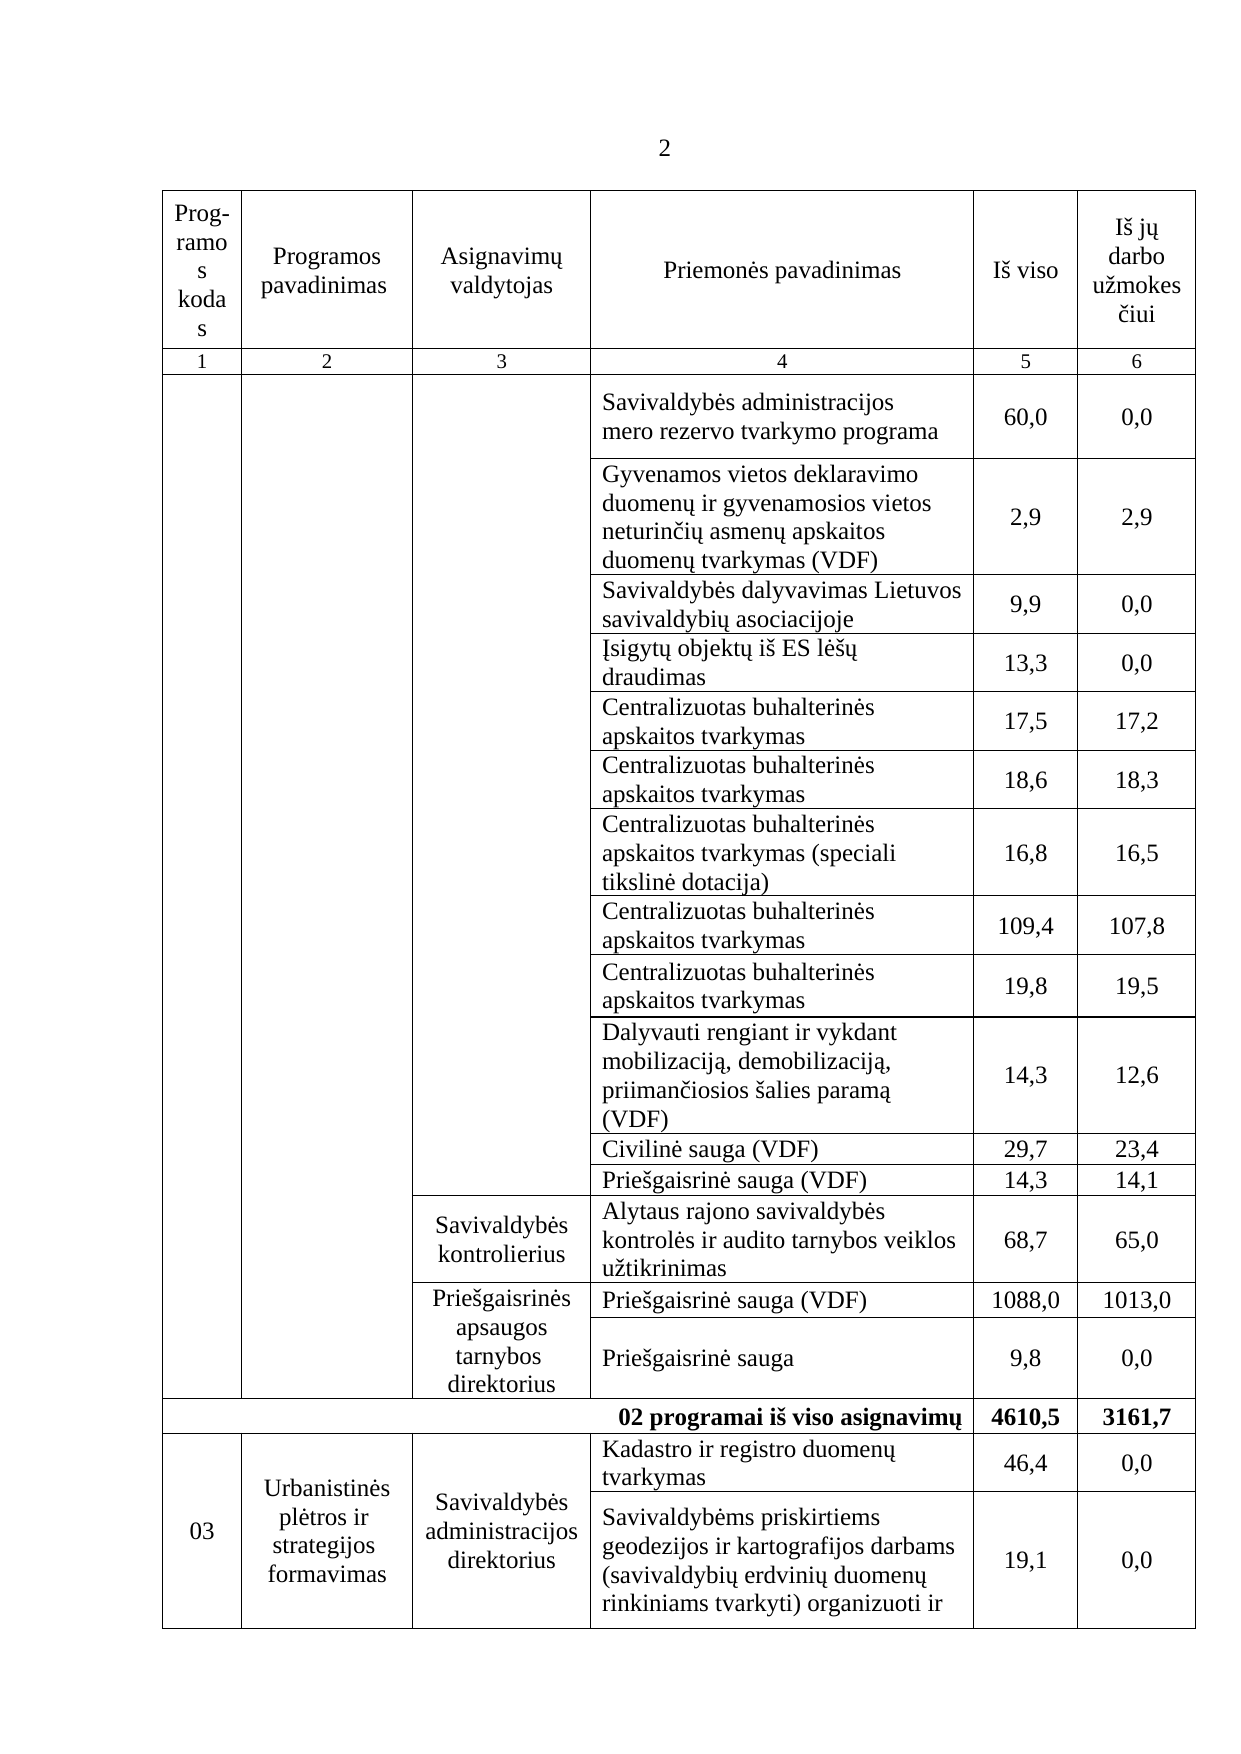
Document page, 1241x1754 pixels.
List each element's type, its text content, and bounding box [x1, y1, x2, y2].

table_cell Centralizuotas buhalterinės apskaitos tvarkymas [591, 896, 973, 954]
table_cell Savivaldybės kontrolierius [413, 1196, 590, 1282]
table_cell Gyvenamos vietos deklaravimo duomenų ir gyvenamosios vietos neturinčių asmenų apskaitos duomenų tvarkymas (VDF) [591, 459, 973, 574]
table_cell Įsigytų objektų iš ES lėšų draudimas [591, 634, 973, 691]
table_cell Centralizuotas buhalterinės apskaitos tvarkymas [591, 751, 973, 808]
table_cell Savivaldybės administracijos mero rezervo tvarkymo programa [591, 375, 973, 458]
table_cell 14,1 [1078, 1165, 1195, 1195]
table_cell 16,8 [974, 809, 1077, 895]
table_cell 60,0 [974, 375, 1077, 458]
table_cell [242, 375, 412, 1398]
table_cell 19,8 [974, 955, 1077, 1016]
table_cell 18,6 [974, 751, 1077, 808]
table_cell Priešgaisrinės apsaugos tarnybos direktorius [413, 1283, 590, 1398]
table_cell 4 [591, 349, 973, 373]
table_cell 23,4 [1078, 1134, 1195, 1164]
table_cell 9,9 [974, 575, 1077, 632]
table_cell 0,0 [1078, 1492, 1195, 1627]
table_cell 9,8 [974, 1318, 1077, 1398]
table_cell 02 programai iš viso asignavimų [163, 1399, 973, 1433]
table_cell 1088,0 [974, 1283, 1077, 1317]
table_cell 0,0 [1078, 1318, 1195, 1398]
table_cell 109,4 [974, 896, 1077, 954]
table_cell Priešgaisrinė sauga (VDF) [591, 1283, 973, 1317]
table_cell Priešgaisrinė sauga [591, 1318, 973, 1398]
table_cell 0,0 [1078, 1434, 1195, 1491]
table_cell Civilinė sauga (VDF) [591, 1134, 973, 1164]
table_header Priemonės pavadinimas [591, 191, 973, 348]
table_header Iš viso [974, 191, 1077, 348]
table_cell 2 [242, 349, 412, 373]
table_cell Savivaldybės administracijos direktorius [413, 1434, 590, 1627]
table_cell 2,9 [1078, 459, 1195, 574]
table_cell 1 [163, 349, 241, 373]
table_cell [163, 375, 241, 1398]
table_cell Urbanistinės plėtros ir strategijos formavimas [242, 1434, 412, 1627]
table_cell Savivaldybės dalyvavimas Lietuvos savivaldybių asociacijoje [591, 575, 973, 632]
table_cell 14,3 [974, 1165, 1077, 1195]
table_cell 0,0 [1078, 634, 1195, 691]
table_cell 3 [413, 349, 590, 373]
table_cell 46,4 [974, 1434, 1077, 1491]
table_cell Priešgaisrinė sauga (VDF) [591, 1165, 973, 1195]
table_cell 3161,7 [1078, 1399, 1195, 1433]
table_cell 1013,0 [1078, 1283, 1195, 1317]
table_cell Alytaus rajono savivaldybės kontrolės ir audito tarnybos veiklos užtikrinimas [591, 1196, 973, 1282]
table_cell 68,7 [974, 1196, 1077, 1282]
table_cell Dalyvauti rengiant ir vykdant mobilizaciją, demobilizaciją, priimančiosios šalies paramą (VDF) [591, 1018, 973, 1132]
table_cell 14,3 [974, 1018, 1077, 1132]
table_cell 65,0 [1078, 1196, 1195, 1282]
table_cell 29,7 [974, 1134, 1077, 1164]
table_header Iš jų darbo užmokesčiui [1078, 191, 1195, 348]
table_cell 13,3 [974, 634, 1077, 691]
table_cell 107,8 [1078, 896, 1195, 954]
table_cell 19,5 [1078, 955, 1195, 1016]
table_cell Centralizuotas buhalterinės apskaitos tvarkymas [591, 955, 973, 1016]
table_cell 17,2 [1078, 692, 1195, 749]
table_cell [413, 375, 590, 1195]
table_cell 0,0 [1078, 575, 1195, 632]
table_cell 18,3 [1078, 751, 1195, 808]
table_cell 0,0 [1078, 375, 1195, 458]
table_cell 4610,5 [974, 1399, 1077, 1433]
table_cell 2,9 [974, 459, 1077, 574]
table_cell 5 [974, 349, 1077, 373]
table_cell 17,5 [974, 692, 1077, 749]
table_header Asignavimų valdytojas [413, 191, 590, 348]
table_cell Savivaldybėms priskirtiems geodezijos ir kartografijos darbams (savivaldybių erdvinių duomenų rinkiniams tvarkyti) organizuoti ir [591, 1492, 973, 1627]
table_cell 12,6 [1078, 1018, 1195, 1132]
table_cell 19,1 [974, 1492, 1077, 1627]
table_cell 03 [163, 1434, 241, 1627]
table_header Prog-ramos kodas [163, 191, 241, 348]
table_cell 6 [1078, 349, 1195, 373]
table_cell Centralizuotas buhalterinės apskaitos tvarkymas [591, 692, 973, 749]
table_cell Centralizuotas buhalterinės apskaitos tvarkymas (speciali tikslinė dotacija) [591, 809, 973, 895]
table_cell 16,5 [1078, 809, 1195, 895]
table_header Programos pavadinimas [242, 191, 412, 348]
table_cell Kadastro ir registro duomenų tvarkymas [591, 1434, 973, 1491]
